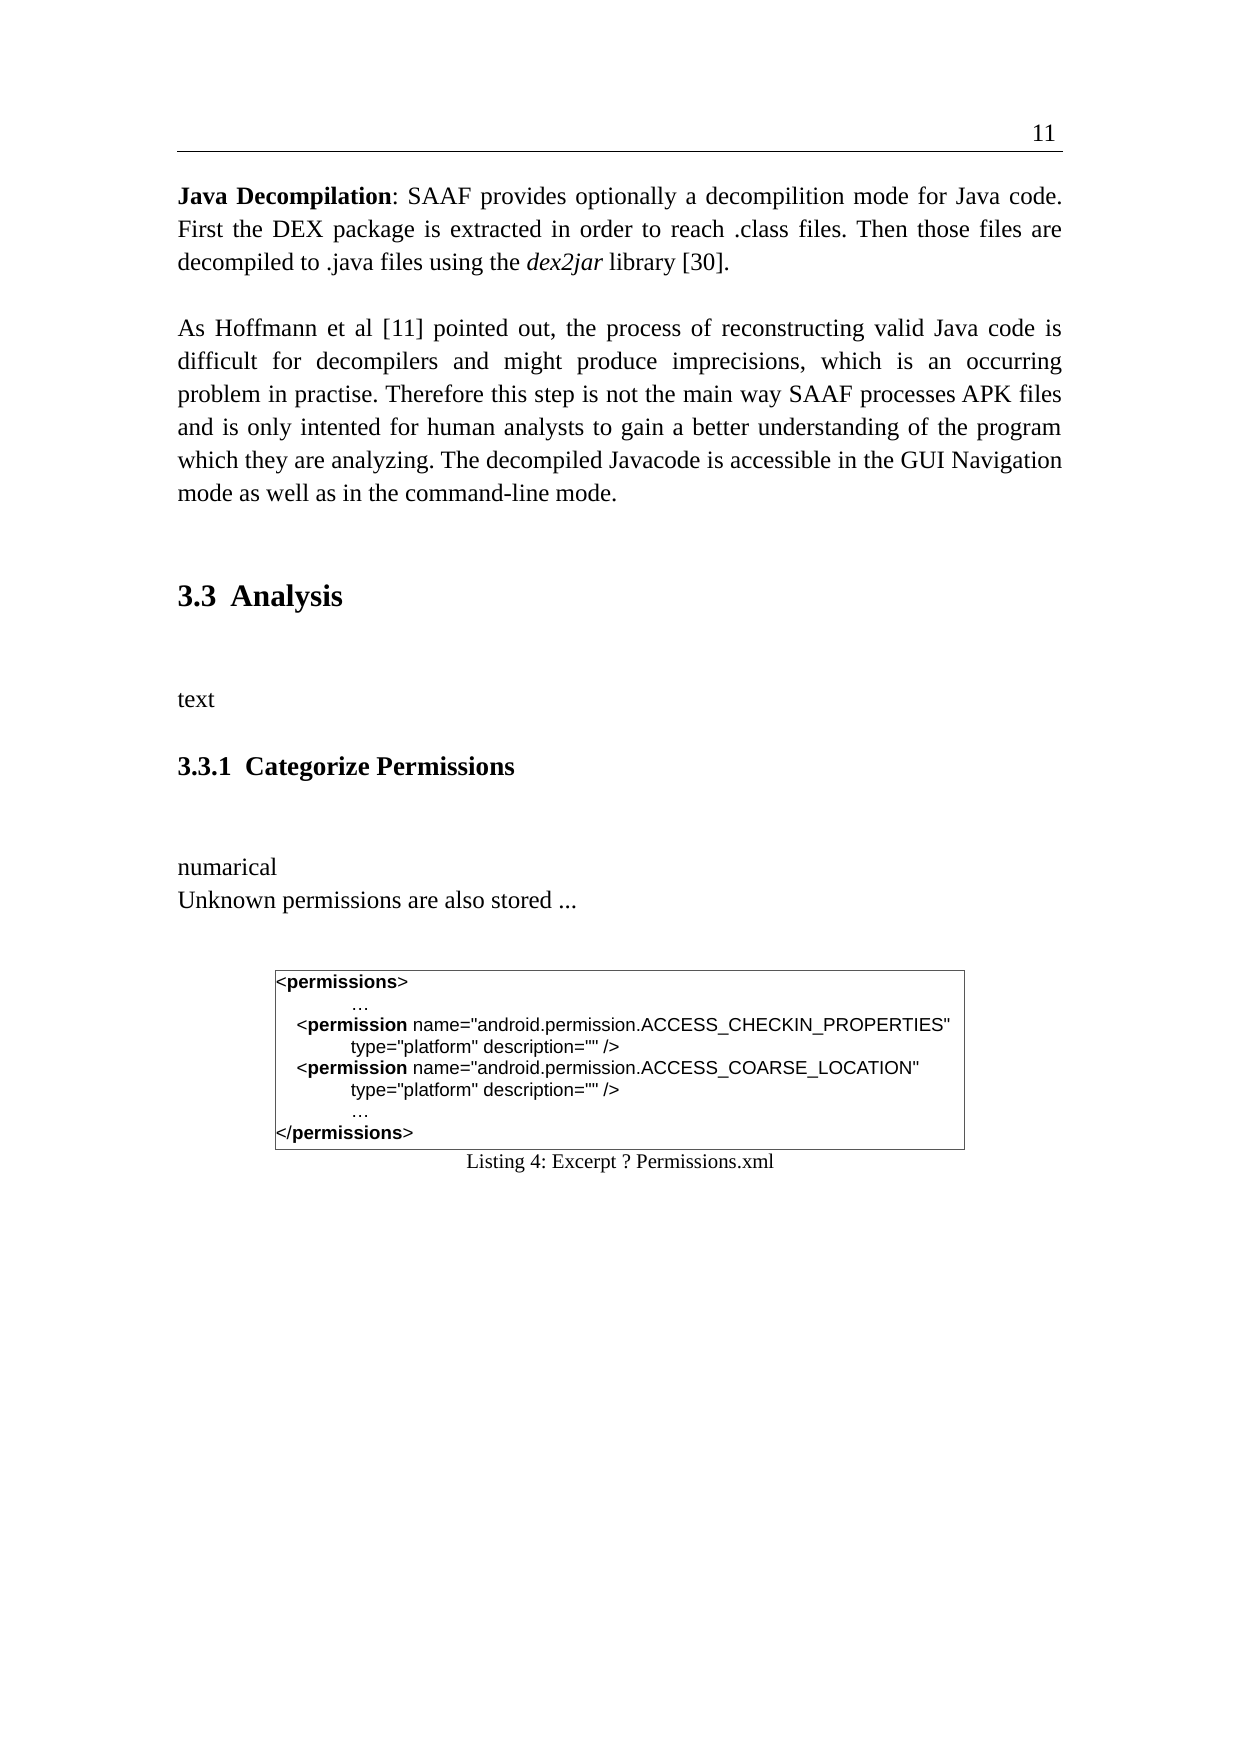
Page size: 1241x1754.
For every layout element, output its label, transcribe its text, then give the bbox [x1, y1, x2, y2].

text numarical [177, 852, 1063, 881]
text As Hoffmann et al [11] pointed out, the process of reconstructing valid Java code is difficult for decompilers and might produce imprecisions, which is an occurring problem in practise. Therefore this step is not the main way SAAF processes APK files and is only intented for human analysts to gain a better understanding of the program which they are analyzing. The decompiled Javacode is accessible in the GUI Navigation mode as well as in the command-line mode. [177, 313, 1063, 507]
text Unknown permissions are also stored ... [177, 885, 1063, 914]
text text [177, 684, 1063, 713]
text Listing 4: Excerpt ? Permissions.xml [177, 1149, 1063, 1173]
text 3.3 Analysis [177, 577, 1063, 613]
text Java Decompilation: SAAF provides optionally a decompilition mode for Java code. First the DEX package is extracted in order to reach .class files. Then those files are decompiled to .java files using the dex2jar library [30]. [177, 181, 1063, 276]
text 3.3.1 Categorize Permissions [177, 750, 1063, 782]
